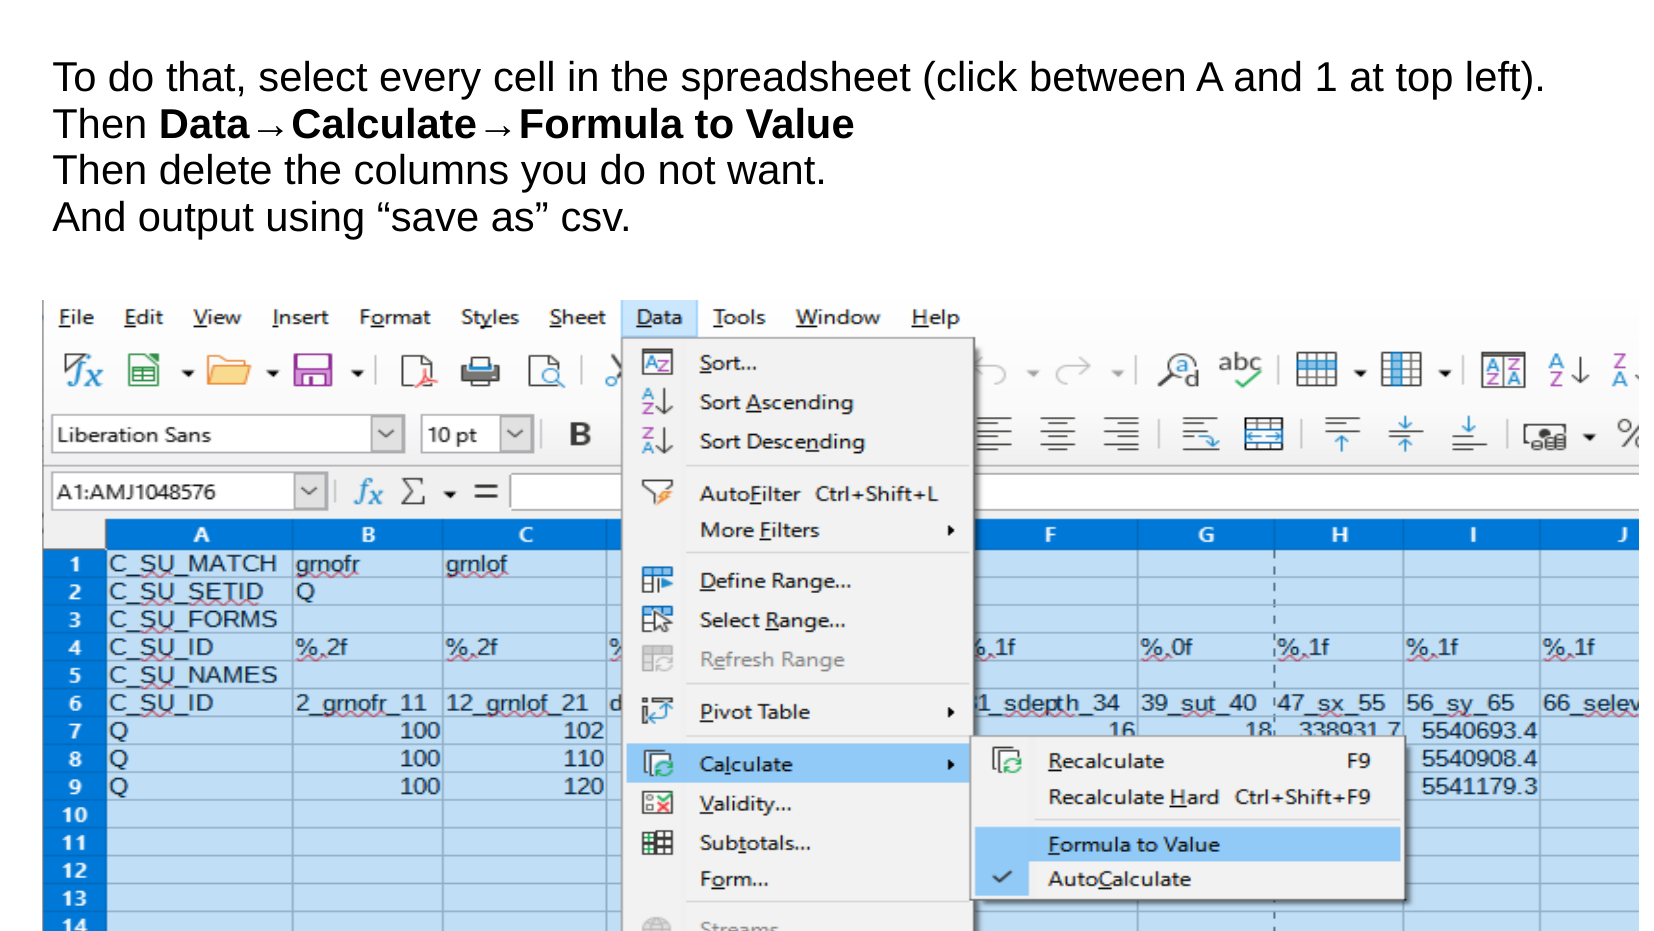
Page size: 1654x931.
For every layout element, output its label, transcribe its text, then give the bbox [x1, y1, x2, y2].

text_box To do that, select every cell in the spreadsheet (click between A and 1 at top left). Then Data→Calculate→Formula to Value Then delete the columns you do not want. And output using “save as” csv. [37, 0, 1654, 350]
picture [42, 300, 1639, 931]
